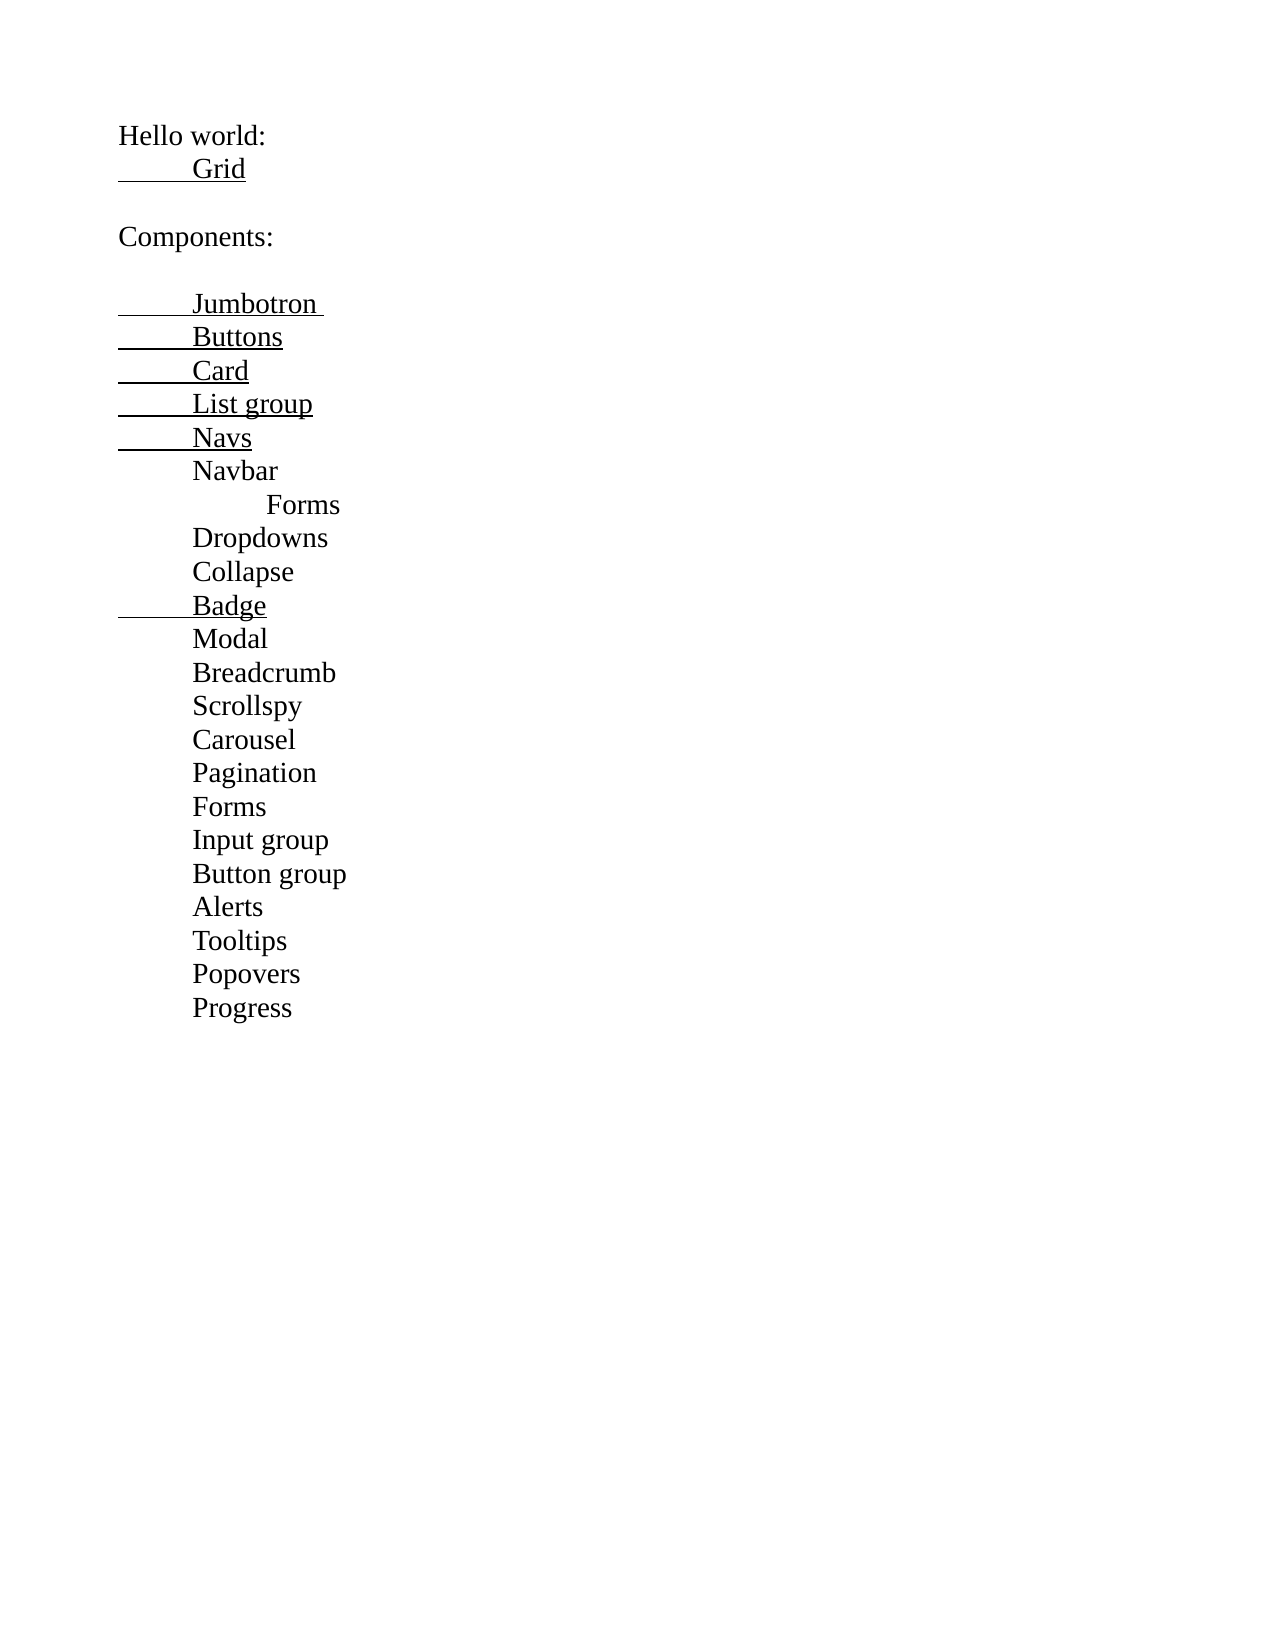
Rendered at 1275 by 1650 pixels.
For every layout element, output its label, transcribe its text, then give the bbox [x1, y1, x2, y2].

text Popovers [118, 957, 1157, 990]
text Hello world: [118, 118, 1157, 152]
text Collapse [118, 554, 1157, 588]
text Buttons [118, 319, 1157, 353]
text Grid [118, 152, 1157, 185]
text Components: [118, 219, 1157, 252]
text Progress [118, 990, 1157, 1024]
text Navbar [118, 453, 1157, 487]
text Input group [118, 822, 1157, 856]
text Forms [118, 789, 1157, 822]
text Forms [118, 487, 1157, 521]
text Card [118, 353, 1157, 386]
text Navs [118, 420, 1157, 453]
text Carousel [118, 722, 1157, 755]
text Jumbotron [118, 286, 1157, 319]
text Alerts [118, 889, 1157, 923]
text Tooltips [118, 923, 1157, 957]
text Button group [118, 856, 1157, 889]
text Scrollspy [118, 688, 1157, 722]
text Dropdowns [118, 521, 1157, 554]
text List group [118, 386, 1157, 420]
text Badge [118, 588, 1157, 621]
text Pagination [118, 755, 1157, 789]
text Breadcrumb [118, 655, 1157, 688]
text Modal [118, 621, 1157, 655]
